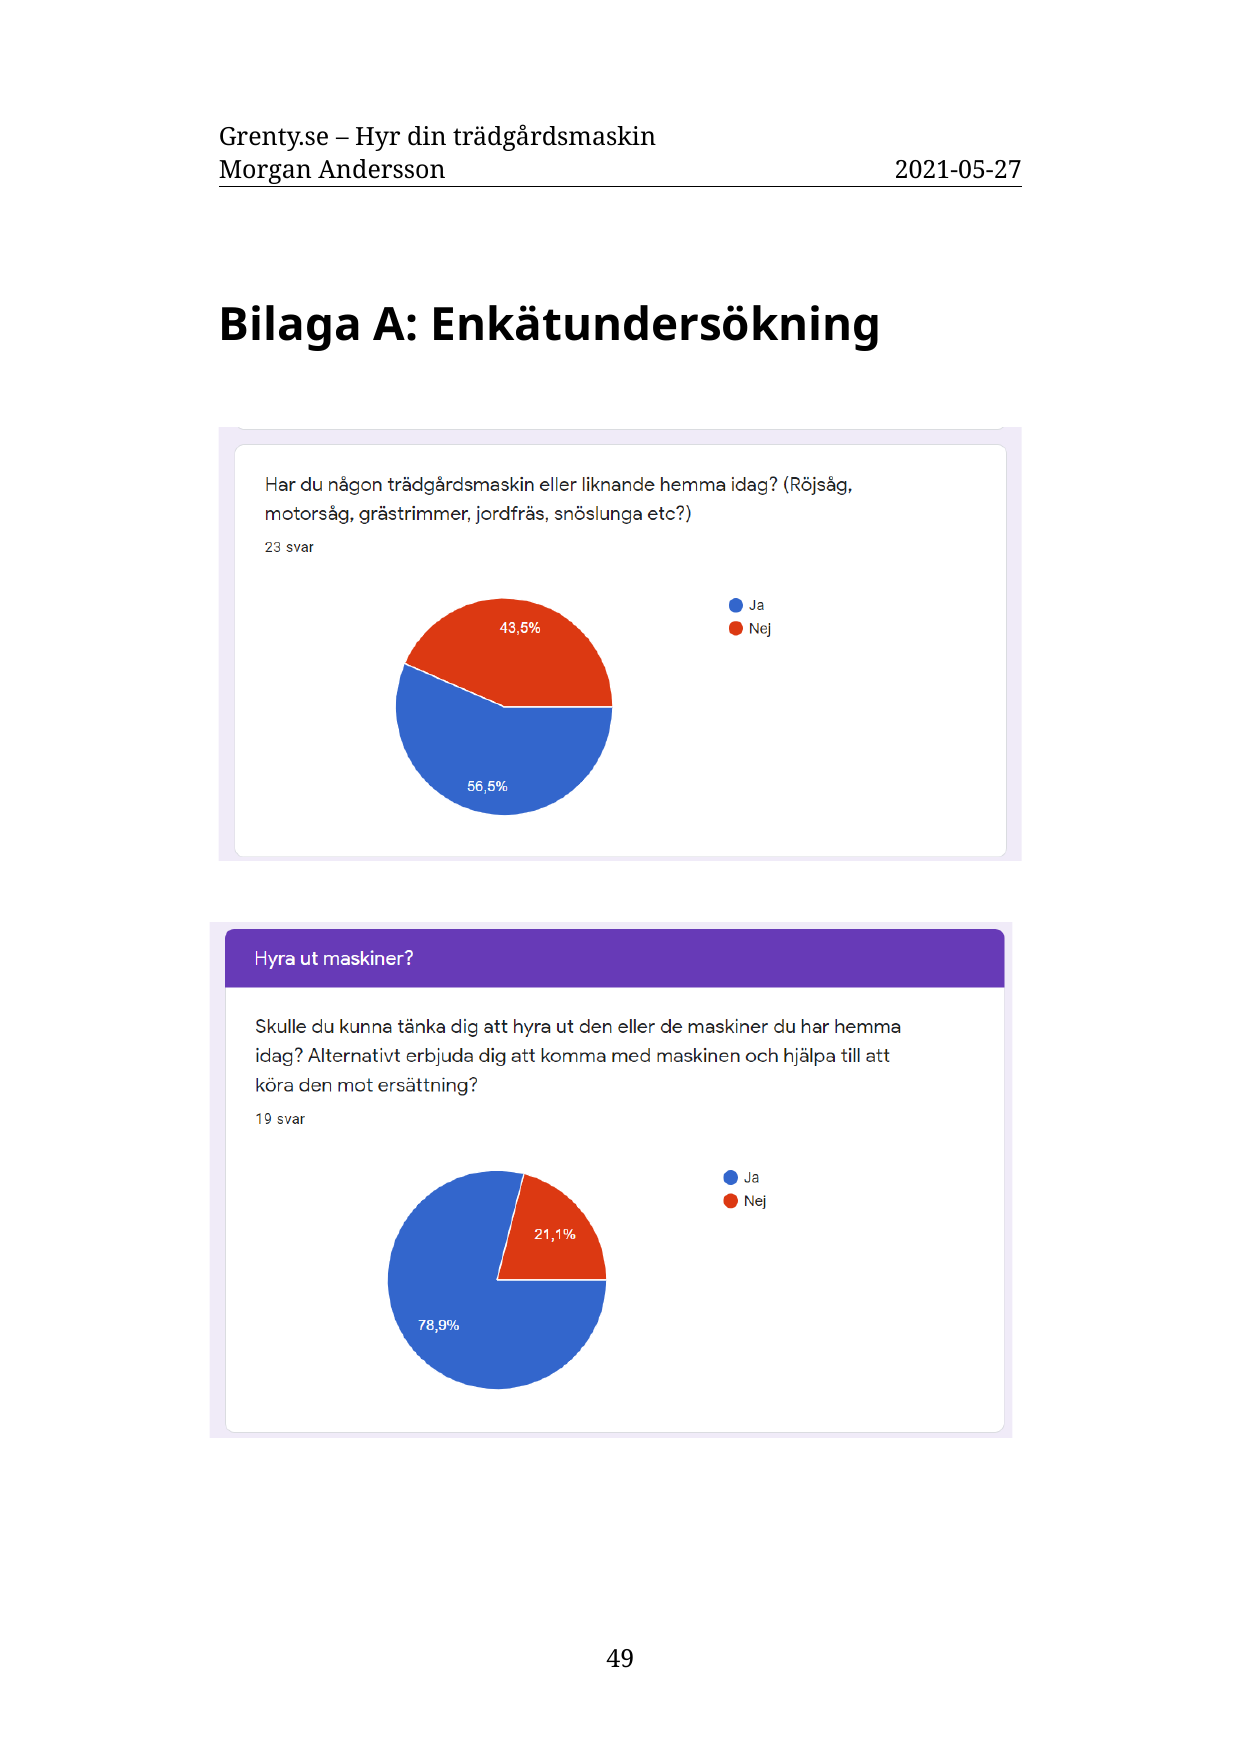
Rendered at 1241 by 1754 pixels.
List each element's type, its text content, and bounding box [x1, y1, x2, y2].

picture [218, 427, 1022, 861]
subtitle Bilaga A: Enkätundersökning [218, 291, 1022, 353]
picture [209, 922, 1013, 1438]
